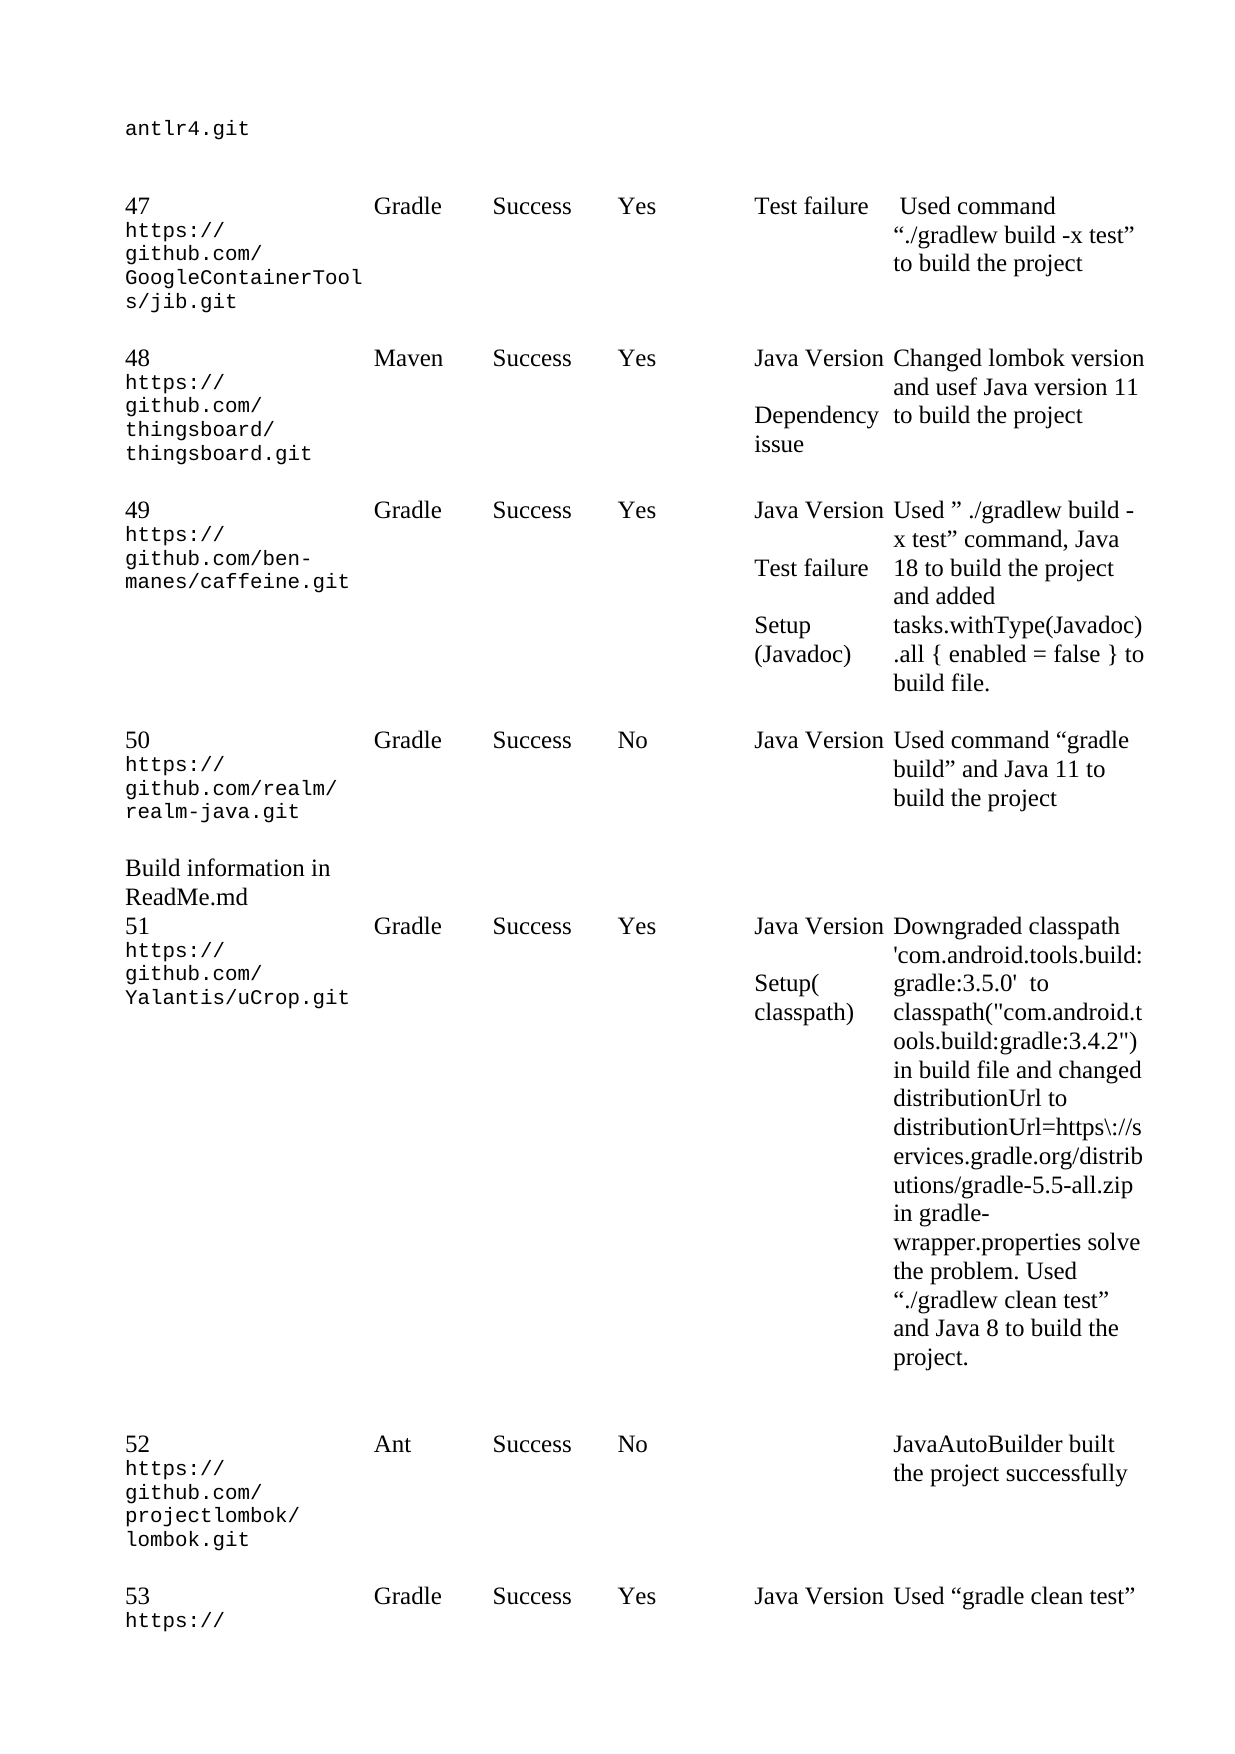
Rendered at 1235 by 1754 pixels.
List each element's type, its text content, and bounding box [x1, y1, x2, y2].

table_cell No [617, 1429, 754, 1581]
table_cell [754, 1429, 893, 1581]
table_cell 49 https://github.com/ben-manes/caffeine.git [125, 495, 374, 725]
table_cell Success [493, 911, 617, 1429]
table_cell [374, 118, 492, 191]
table_cell Gradle [374, 1581, 492, 1634]
table_cell Yes [617, 191, 754, 343]
table_cell Success [493, 343, 617, 495]
table_cell Gradle [374, 191, 492, 343]
table_cell Used ” ./gradlew build -x test” command, Java 18 to build the project and added tasks.withType(Javadoc).all { enabled = false } to build file. [893, 495, 1146, 725]
table_cell Java Version Dependency issue [754, 343, 893, 495]
table_cell JavaAutoBuilder built the project successfully [893, 1429, 1146, 1581]
table_cell Success [493, 1429, 617, 1581]
table_cell Gradle [374, 725, 492, 911]
table_cell Changed lombok version and usef Java version 11 to build the project [893, 343, 1146, 495]
table_cell Used command “./gradlew build -x test” to build the project [893, 191, 1146, 343]
table_cell [754, 118, 893, 191]
table_cell Java Version [754, 725, 893, 911]
table_cell Downgraded classpath 'com.android.tools.build:gradle:3.5.0' to classpath("com.android.tools.build:gradle:3.4.2") in build file and changed distributionUrl to distributionUrl=https\://services.gradle.org/distributions/gradle-5.5-all.zip in gradle-wrapper.properties solve the problem. Used “./gradlew clean test” and Java 8 to build the project. [893, 911, 1146, 1429]
table_cell 47 https://github.com/GoogleContainerTools/jib.git [125, 191, 374, 343]
table_cell Gradle [374, 911, 492, 1429]
table_cell Java Version Test failure Setup (Javadoc) [754, 495, 893, 725]
table_cell No [617, 725, 754, 911]
table_cell Java Version [754, 1581, 893, 1634]
table_cell [617, 118, 754, 191]
table_cell Yes [617, 343, 754, 495]
table_cell [893, 118, 1146, 191]
table_cell 50 https://github.com/realm/realm-java.git Build information in ReadMe.md [125, 725, 374, 911]
table_cell Java Version Setup( classpath) [754, 911, 893, 1429]
table_cell Gradle [374, 495, 492, 725]
table_cell Success [493, 725, 617, 911]
table_cell Ant [374, 1429, 492, 1581]
table_cell Test failure [754, 191, 893, 343]
table_cell 52 https://github.com/projectlombok/lombok.git [125, 1429, 374, 1581]
table_cell Used command “gradle build” and Java 11 to build the project [893, 725, 1146, 911]
table_cell 48 https://github.com/thingsboard/thingsboard.git [125, 343, 374, 495]
table_cell Success [493, 1581, 617, 1634]
table_cell Used “gradle clean test” [893, 1581, 1146, 1634]
table_cell 53 https:// [125, 1581, 374, 1634]
table_cell antlr4.git [125, 118, 374, 191]
table_cell Success [493, 191, 617, 343]
table_cell Success [493, 495, 617, 725]
table_cell Yes [617, 1581, 754, 1634]
table_cell [493, 118, 617, 191]
table_cell Yes [617, 495, 754, 725]
table_cell Yes [617, 911, 754, 1429]
table_cell Maven [374, 343, 492, 495]
table_cell 51 https://github.com/Yalantis/uCrop.git [125, 911, 374, 1429]
